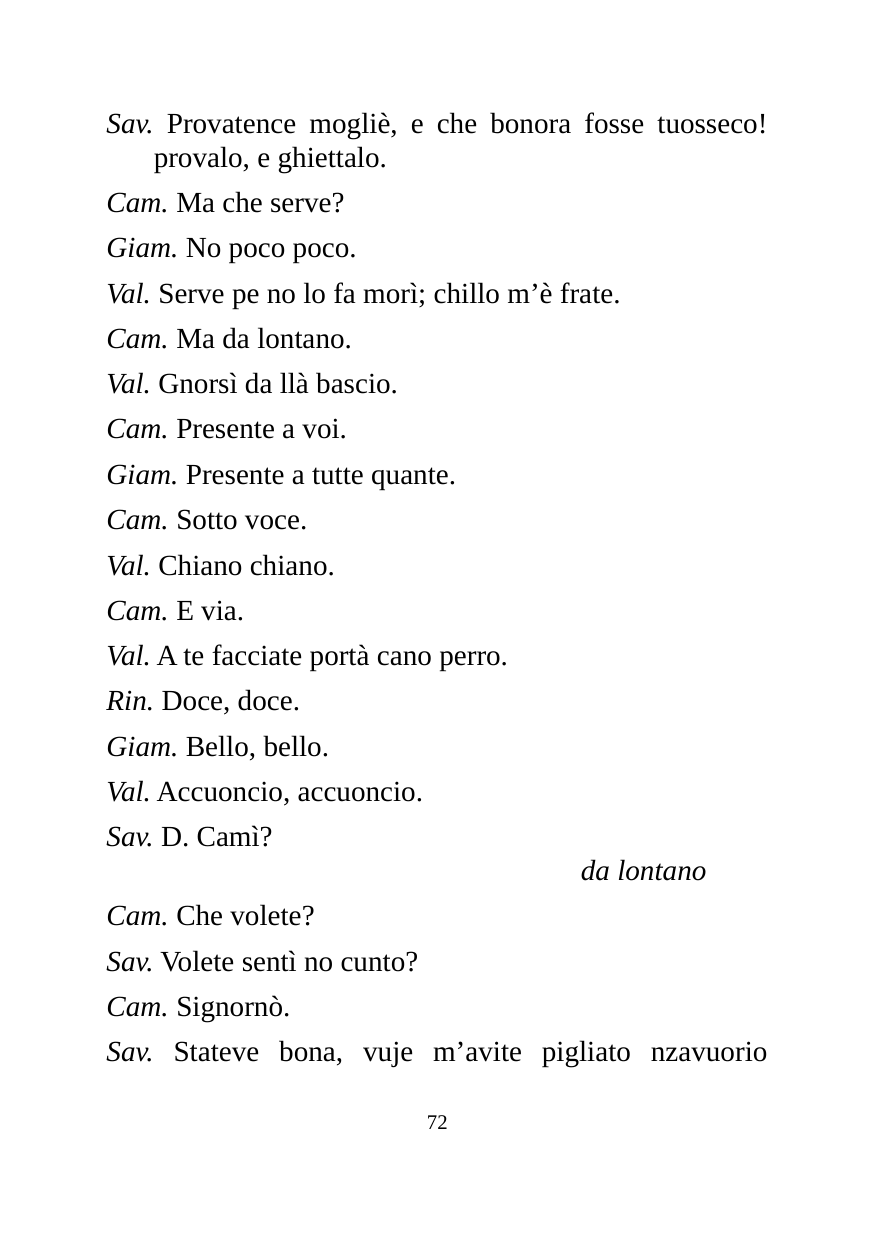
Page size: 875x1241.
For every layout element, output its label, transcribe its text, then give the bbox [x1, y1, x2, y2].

text Sav. Volete sentì no cunto? [106, 944, 768, 977]
text Cam. Ma da lontano. [106, 321, 768, 354]
text Sav. D. Camì? [106, 819, 768, 853]
text Cam. Signornò. [106, 989, 768, 1022]
text Sav. Provatence mogliè, e che bonora fosse tuosseco! provalo, e ghiettalo. [106, 106, 768, 173]
text Cam. Che volete? [106, 898, 768, 932]
text Rin. Doce, doce. [106, 683, 768, 717]
text Val. A te facciate portà cano perro. [106, 638, 768, 672]
text Cam. Presente a voi. [106, 412, 768, 445]
text Giam. Presente a tutte quante. [106, 457, 768, 491]
text Val. Gnorsì da llà bascio. [106, 366, 768, 400]
text Cam. Ma che serve? [106, 185, 768, 219]
text Sav. Stateve bona, vuje m’avite pigliato nzavuorio [106, 1034, 768, 1068]
text Giam. Bello, bello. [106, 729, 768, 762]
text Cam. E via. [106, 593, 768, 626]
text Giam. No poco poco. [106, 230, 768, 264]
text Val. Accuoncio, accuoncio. [106, 774, 768, 808]
text Val. Chiano chiano. [106, 548, 768, 581]
text Cam. Sotto voce. [106, 502, 768, 536]
text da lontano [142, 853, 709, 887]
text Val. Serve pe no lo fa morì; chillo m’è frate. [106, 276, 768, 309]
